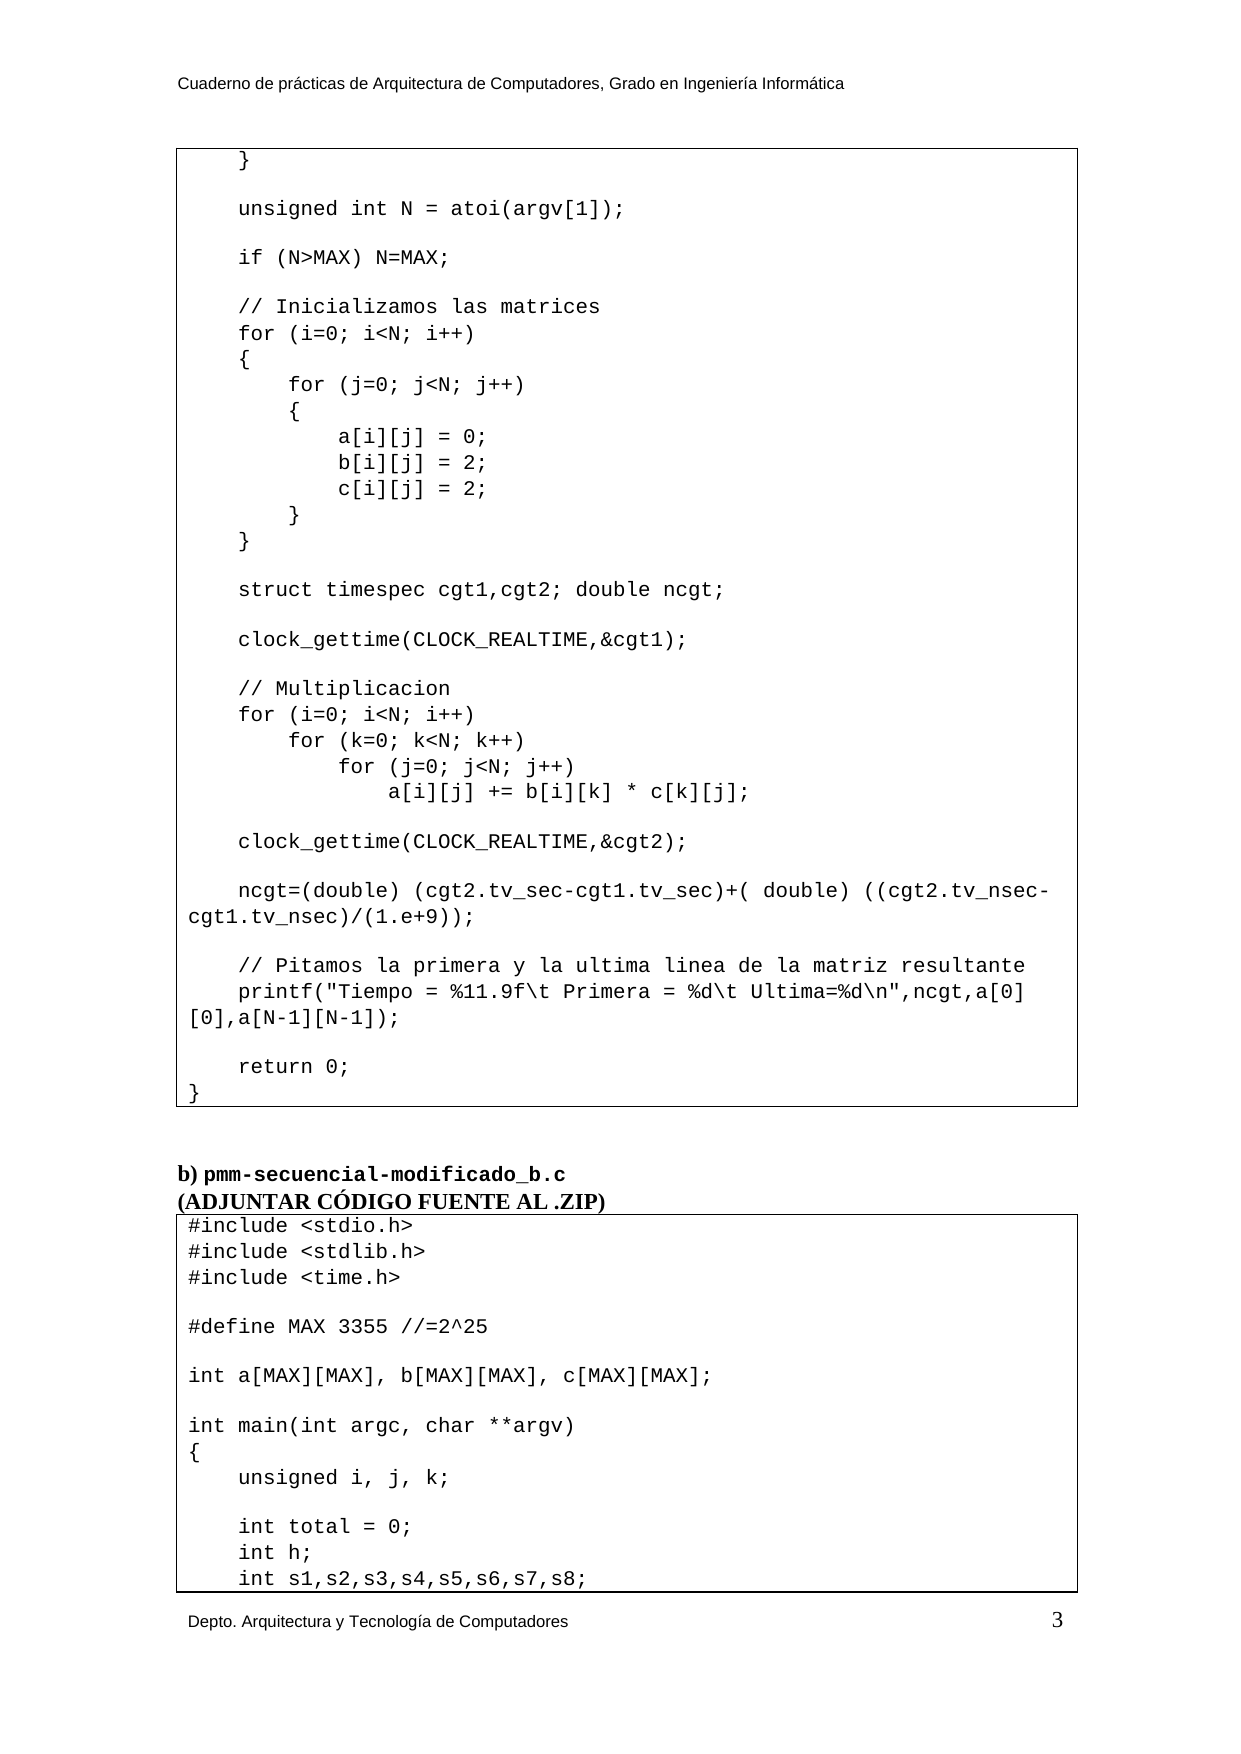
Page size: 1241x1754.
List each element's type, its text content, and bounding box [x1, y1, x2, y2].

text b) pmm-secuencial-modificado_b.c [177, 1160, 1063, 1188]
table_header #include <stdio.h> #include <stdlib.h> #include <time.h> #define MAX 3355 //=2^25 int a[MAX][MAX], b[MAX][MAX], c[MAX][MAX]; int main(int argc, char **argv) { unsigned i, j, k; int total = 0; int h; int s1,s2,s3,s4,s5,s6,s7,s8; [177, 1215, 1077, 1591]
table_header } unsigned int N = atoi(argv[1]); if (N>MAX) N=MAX; // Inicializamos las matrices for (i=0; i<N; i++) { for (j=0; j<N; j++) { a[i][j] = 0; b[i][j] = 2; c[i][j] = 2; } } struct timespec cgt1,cgt2; double ncgt; clock_gettime(CLOCK_REALTIME,&cgt1); // Multiplicacion for (i=0; i<N; i++) for (k=0; k<N; k++) for (j=0; j<N; j++) a[i][j] += b[i][k] * c[k][j]; clock_gettime(CLOCK_REALTIME,&cgt2); ncgt=(double) (cgt2.tv_sec-cgt1.tv_sec)+( double) ((cgt2.tv_nsec-cgt1.tv_nsec)/(1.e+9)); // Pitamos la primera y la ultima linea de la matriz resultante printf("Tiempo = %11.9f\t Primera = %d\t Ultima=%d\n",ncgt,a[0][0],a[N-1][N-1]); return 0; } [177, 149, 1077, 1106]
text (ADJUNTAR CÓDIGO FUENTE AL .ZIP) [177, 1188, 1063, 1214]
